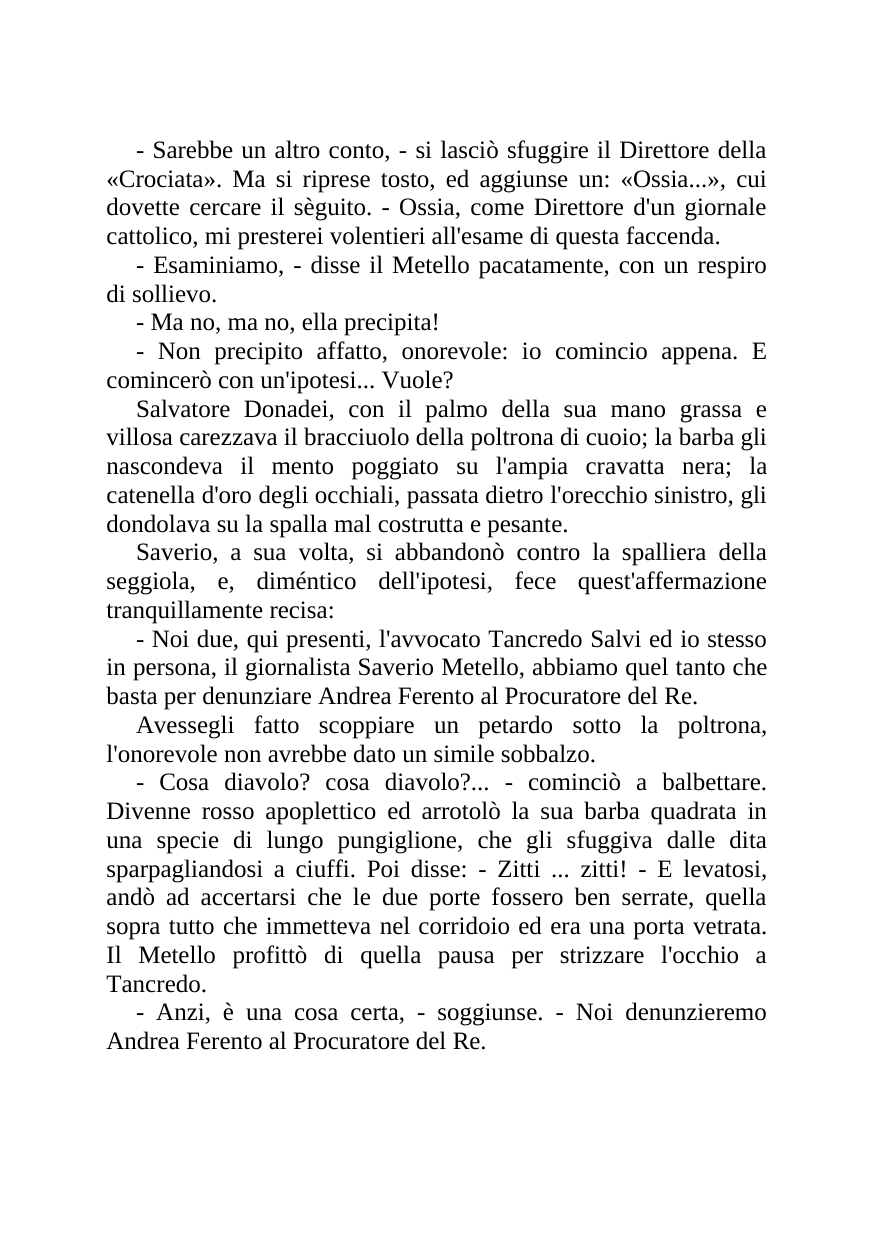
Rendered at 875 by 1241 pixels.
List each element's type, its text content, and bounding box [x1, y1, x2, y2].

text - Noi due, qui presenti, l'avvocato Tancredo Salvi ed io stesso in persona, il giornalista Saverio Metello, abbiamo quel tanto che basta per denunziare Andrea Ferento al Procuratore del Re. [106, 624, 768, 710]
text - Non precipito affatto, onorevole: io comincio appena. E comincerò con un'ipotesi... Vuole? [106, 336, 768, 394]
text - Anzi, è una cosa certa, - soggiunse. - Noi denunzieremo Andrea Ferento al Procuratore del Re. [106, 997, 768, 1055]
text Salvatore Donadei, con il palmo della sua mano grassa e villosa carezzava il bracciuolo della poltrona di cuoio; la barba gli nascondeva il mento poggiato su l'ampia cravatta nera; la catenella d'oro degli occhiali, passata dietro l'orecchio sinistro, gli dondolava su la spalla mal costrutta e pesante. [106, 394, 768, 537]
text - Esaminiamo, - disse il Metello pacatamente, con un respiro di sollievo. [106, 250, 768, 307]
text Avessegli fatto scoppiare un petardo sotto la poltrona, l'onorevole non avrebbe dato un simile sobbalzo. [106, 710, 768, 767]
text Saverio, a sua volta, si abbandonò contro la spalliera della seggiola, e, diméntico dell'ipotesi, fece quest'affermazione tranquillamente recisa: [106, 537, 768, 624]
text - Sarebbe un altro conto, - si lasciò sfuggire il Direttore della «Crociata». Ma si riprese tosto, ed aggiunse un: «Ossia...», cui dovette cercare il sèguito. - Ossia, come Direttore d'un giornale cattolico, mi presterei volentieri all'esame di questa faccenda. [106, 135, 768, 250]
text - Ma no, ma no, ella precipita! [106, 307, 768, 336]
text - Cosa diavolo? cosa diavolo?... - cominciò a balbettare. Divenne rosso apoplettico ed arrotolò la sua barba quadrata in una specie di lungo pungiglione, che gli sfuggiva dalle dita sparpagliandosi a ciuffi. Poi disse: - Zitti ... zitti! - E levatosi, andò ad accertarsi che le due porte fossero ben serrate, quella sopra tutto che immetteva nel corridoio ed era una porta vetrata. Il Metello profittò di quella pausa per strizzare l'occhio a Tancredo. [106, 767, 768, 997]
